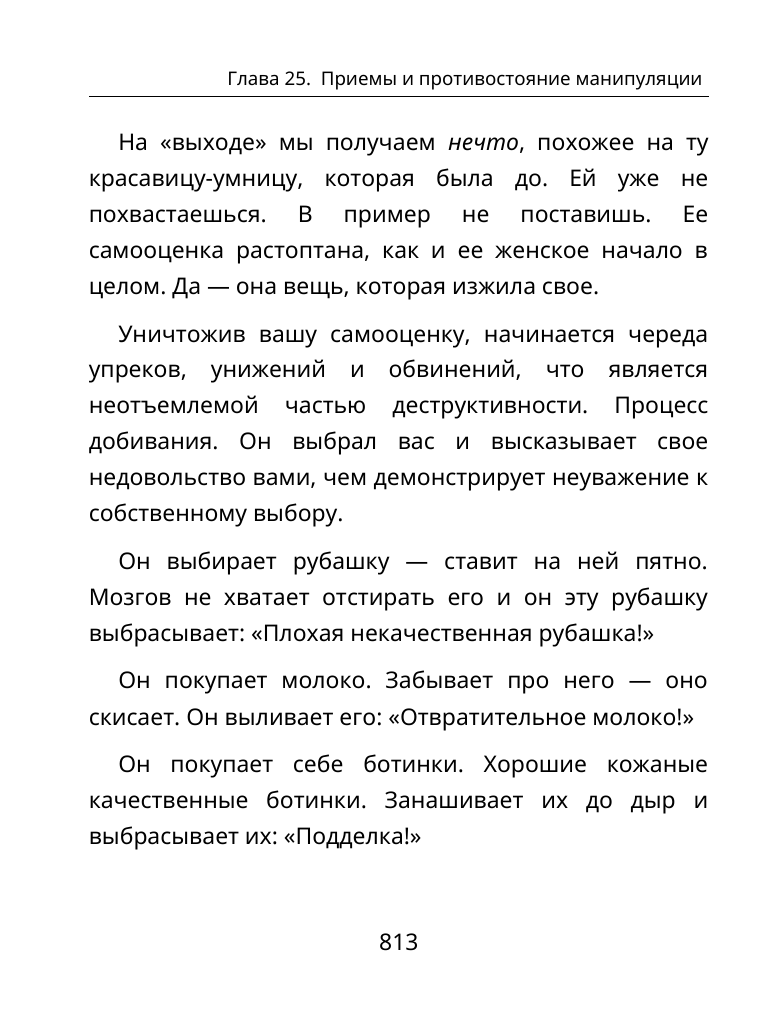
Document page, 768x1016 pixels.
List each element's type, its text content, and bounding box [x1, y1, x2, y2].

text Он покупает себе ботинки. Хорошие кожаные качественные ботинки. Занашивает их до дыр и выбрасывает их: «Подделка!» [88, 748, 709, 851]
text Уничтожив вашу самооценку, начинается череда упреков, унижений и обвинений, что является неотъемлемой частью деструктивности. Процесс добивания. Он выбрал вас и высказывает свое недовольство вами, чем демонстрирует неуважение к собственному выбору. [88, 317, 709, 528]
text Он покупает молоко. Забывает про него — оно скисает. Он выливает его: «Отвратительное молоко!» [88, 664, 709, 732]
text Он выбирает рубашку — ставит на ней пятно. Мозгов не хватает отстирать его и он эту рубашку выбрасывает: «Плохая некачественная рубашка!» [88, 545, 709, 648]
text На «выходе» мы получаем нечто, похожее на ту красавицу-умницу, которая была до. Ей уже не похвастаешься. В пример не поставишь. Ее самооценка растоптана, как и ее женское начало в целом. Да — она вещь, которая изжила свое. [88, 126, 709, 301]
